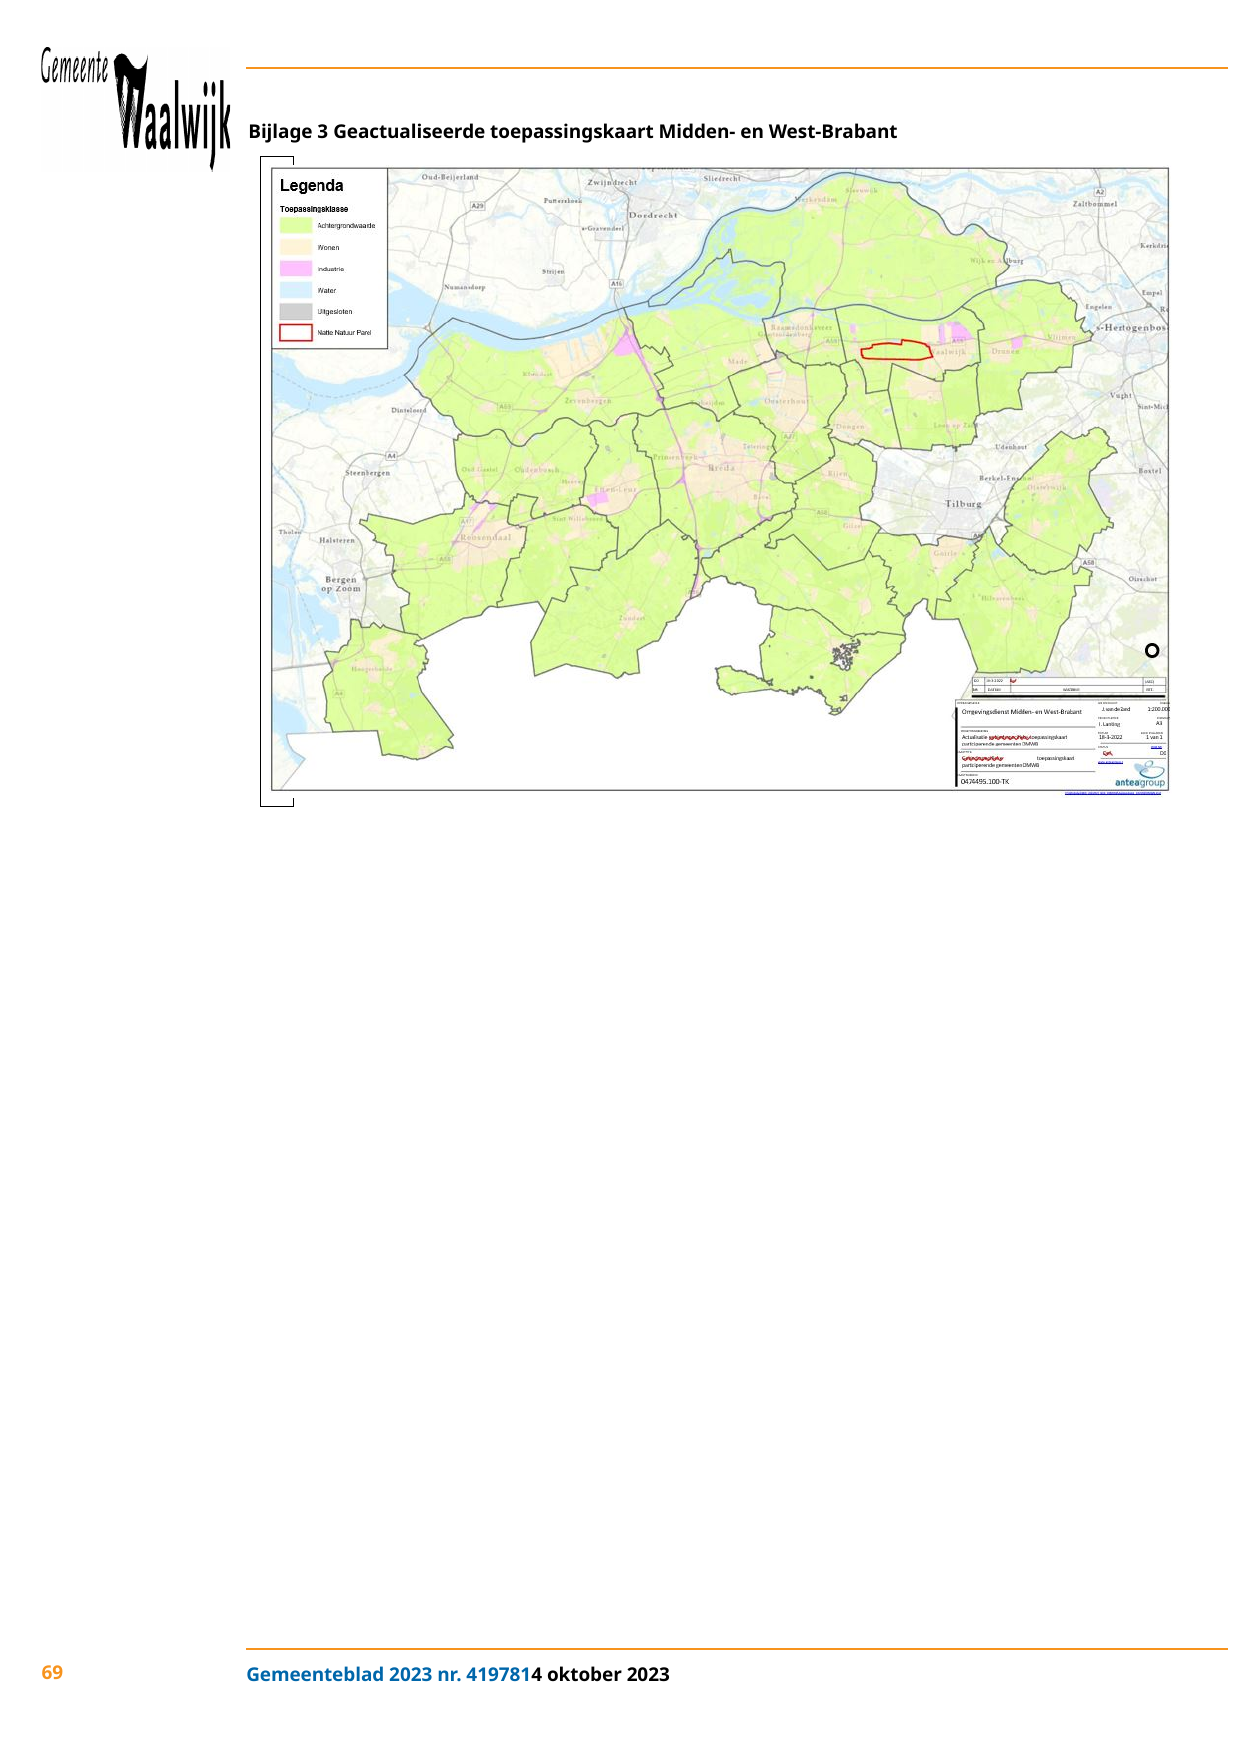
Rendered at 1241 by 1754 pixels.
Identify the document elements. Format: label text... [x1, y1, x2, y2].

text Bijlage 3 Geactualiseerde toepassingskaart Midden- en West-Brabant [248, 116, 1152, 144]
picture [268, 165, 1173, 798]
picture [41, 47, 231, 172]
